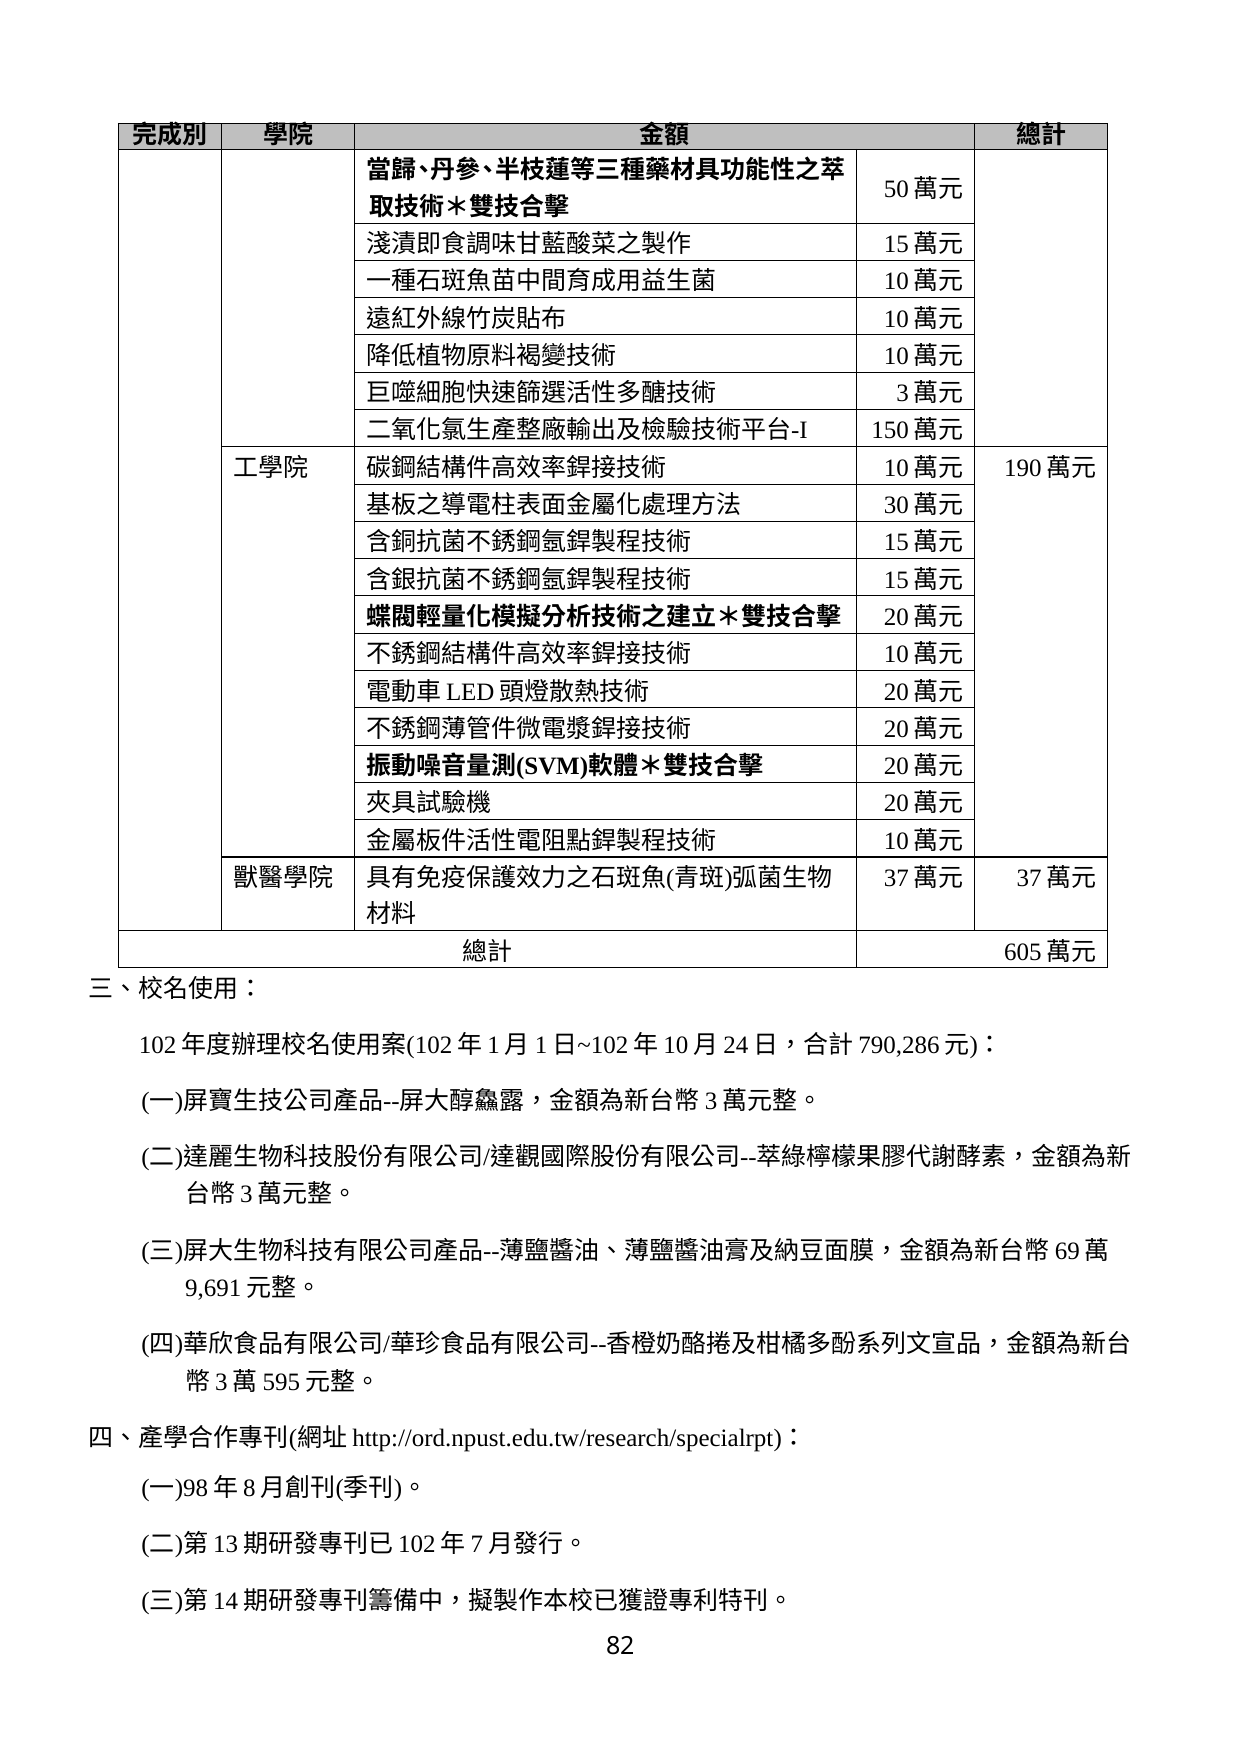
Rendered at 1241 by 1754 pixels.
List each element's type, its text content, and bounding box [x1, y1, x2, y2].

table_cell 總計 [119, 931, 856, 967]
text (一)98年8月創刊(季刊)。 [141, 1467, 1152, 1504]
table_cell 50萬元 [857, 150, 974, 222]
text 四、產學合作專刊(網址http://ord.npust.edu.tw/research/specialrpt)： [89, 1417, 1152, 1454]
table_cell 獸醫學院 [222, 858, 354, 930]
text 102年度辦理校名使用案(102年1月1日~102年10月24日，合計790,286元)： [139, 1024, 1152, 1061]
table_cell 巨噬細胞快速篩選活性多醣技術 [355, 373, 856, 409]
table_cell 不銹鋼結構件高效率銲接技術 [355, 634, 856, 670]
table_cell 遠紅外線竹炭貼布 [355, 298, 856, 334]
table_cell 夾具試驗機 [355, 783, 856, 819]
text (一)屏寶生技公司產品--屏大醇鱻露，金額為新台幣3萬元整。 [141, 1079, 1152, 1117]
table_cell 振動噪音量測(SVM)軟體＊雙技合擊 [355, 746, 856, 782]
table_cell 37萬元 [857, 858, 974, 930]
table_header 完成別 [119, 124, 221, 149]
table_cell 20萬元 [857, 746, 974, 782]
table_cell 605萬元 [857, 931, 1107, 967]
table_header 總計 [975, 124, 1107, 149]
table_cell 37萬元 [975, 858, 1107, 930]
table_cell 15萬元 [857, 559, 974, 595]
table_cell 具有免疫保護效力之石斑魚(青斑)弧菌生物材料 [355, 858, 856, 930]
table_cell 15萬元 [857, 522, 974, 558]
text 三、校名使用： [89, 968, 1152, 1006]
table_cell 10萬元 [857, 820, 974, 856]
table_cell 電動車LED頭燈散熱技術 [355, 671, 856, 707]
table_cell 10萬元 [857, 634, 974, 670]
table_cell 3萬元 [857, 373, 974, 409]
table_cell 190萬元 [975, 447, 1107, 856]
text (三)屏大生物科技有限公司產品--薄鹽醬油、薄鹽醬油膏及納豆面膜，金額為新台幣69萬9,691元整。 [141, 1229, 1152, 1304]
table_header 金額 [355, 124, 974, 149]
table_cell 30萬元 [857, 485, 974, 521]
table_cell 降低植物原料褐變技術 [355, 335, 856, 372]
text (四)華欣食品有限公司/華珍食品有限公司--香橙奶酪捲及柑橘多酚系列文宣品，金額為新台幣3萬595元整。 [141, 1323, 1152, 1398]
table_cell [975, 150, 1107, 446]
table_cell 含銅抗菌不銹鋼氬銲製程技術 [355, 522, 856, 558]
table_cell 20萬元 [857, 671, 974, 707]
table_cell 一種石斑魚苗中間育成用益生菌 [355, 261, 856, 297]
table_cell 碳鋼結構件高效率銲接技術 [355, 447, 856, 483]
table_cell 不銹鋼薄管件微電漿銲接技術 [355, 708, 856, 744]
table_cell [222, 150, 354, 446]
table_cell 基板之導電柱表面金屬化處理方法 [355, 485, 856, 521]
table_cell 含銀抗菌不銹鋼氬銲製程技術 [355, 559, 856, 595]
table_cell 金屬板件活性電阻點銲製程技術 [355, 820, 856, 856]
table_cell 20萬元 [857, 783, 974, 819]
table_cell [119, 150, 221, 930]
table_cell 15萬元 [857, 224, 974, 260]
text (三)第14期研發專刊籌備中，擬製作本校已獲證專利特刊。 [141, 1579, 1152, 1617]
table_cell 20萬元 [857, 596, 974, 633]
table_cell 10萬元 [857, 261, 974, 297]
table_cell 150萬元 [857, 410, 974, 446]
table_cell 蝶閥輕量化模擬分析技術之建立＊雙技合擊 [355, 596, 856, 633]
table_cell 淺漬即食調味甘藍酸菜之製作 [355, 224, 856, 260]
text (二)第13期研發專刊已102年7月發行。 [141, 1523, 1152, 1561]
table_cell 10萬元 [857, 335, 974, 372]
table_header 學院 [222, 124, 354, 149]
table_cell 工學院 [222, 447, 354, 856]
text (二)達麗生物科技股份有限公司/達觀國際股份有限公司--萃綠檸檬果膠代謝酵素，金額為新台幣3萬元整。 [141, 1136, 1152, 1211]
table_cell 20萬元 [857, 708, 974, 744]
table_cell 當歸、丹參、半枝蓮等三種藥材具功能性之萃取技術＊雙技合擊 [355, 150, 856, 222]
table_cell 10萬元 [857, 298, 974, 334]
table_cell 二氧化氯生產整廠輸出及檢驗技術平台-I [355, 410, 856, 446]
table_cell 10萬元 [857, 447, 974, 483]
